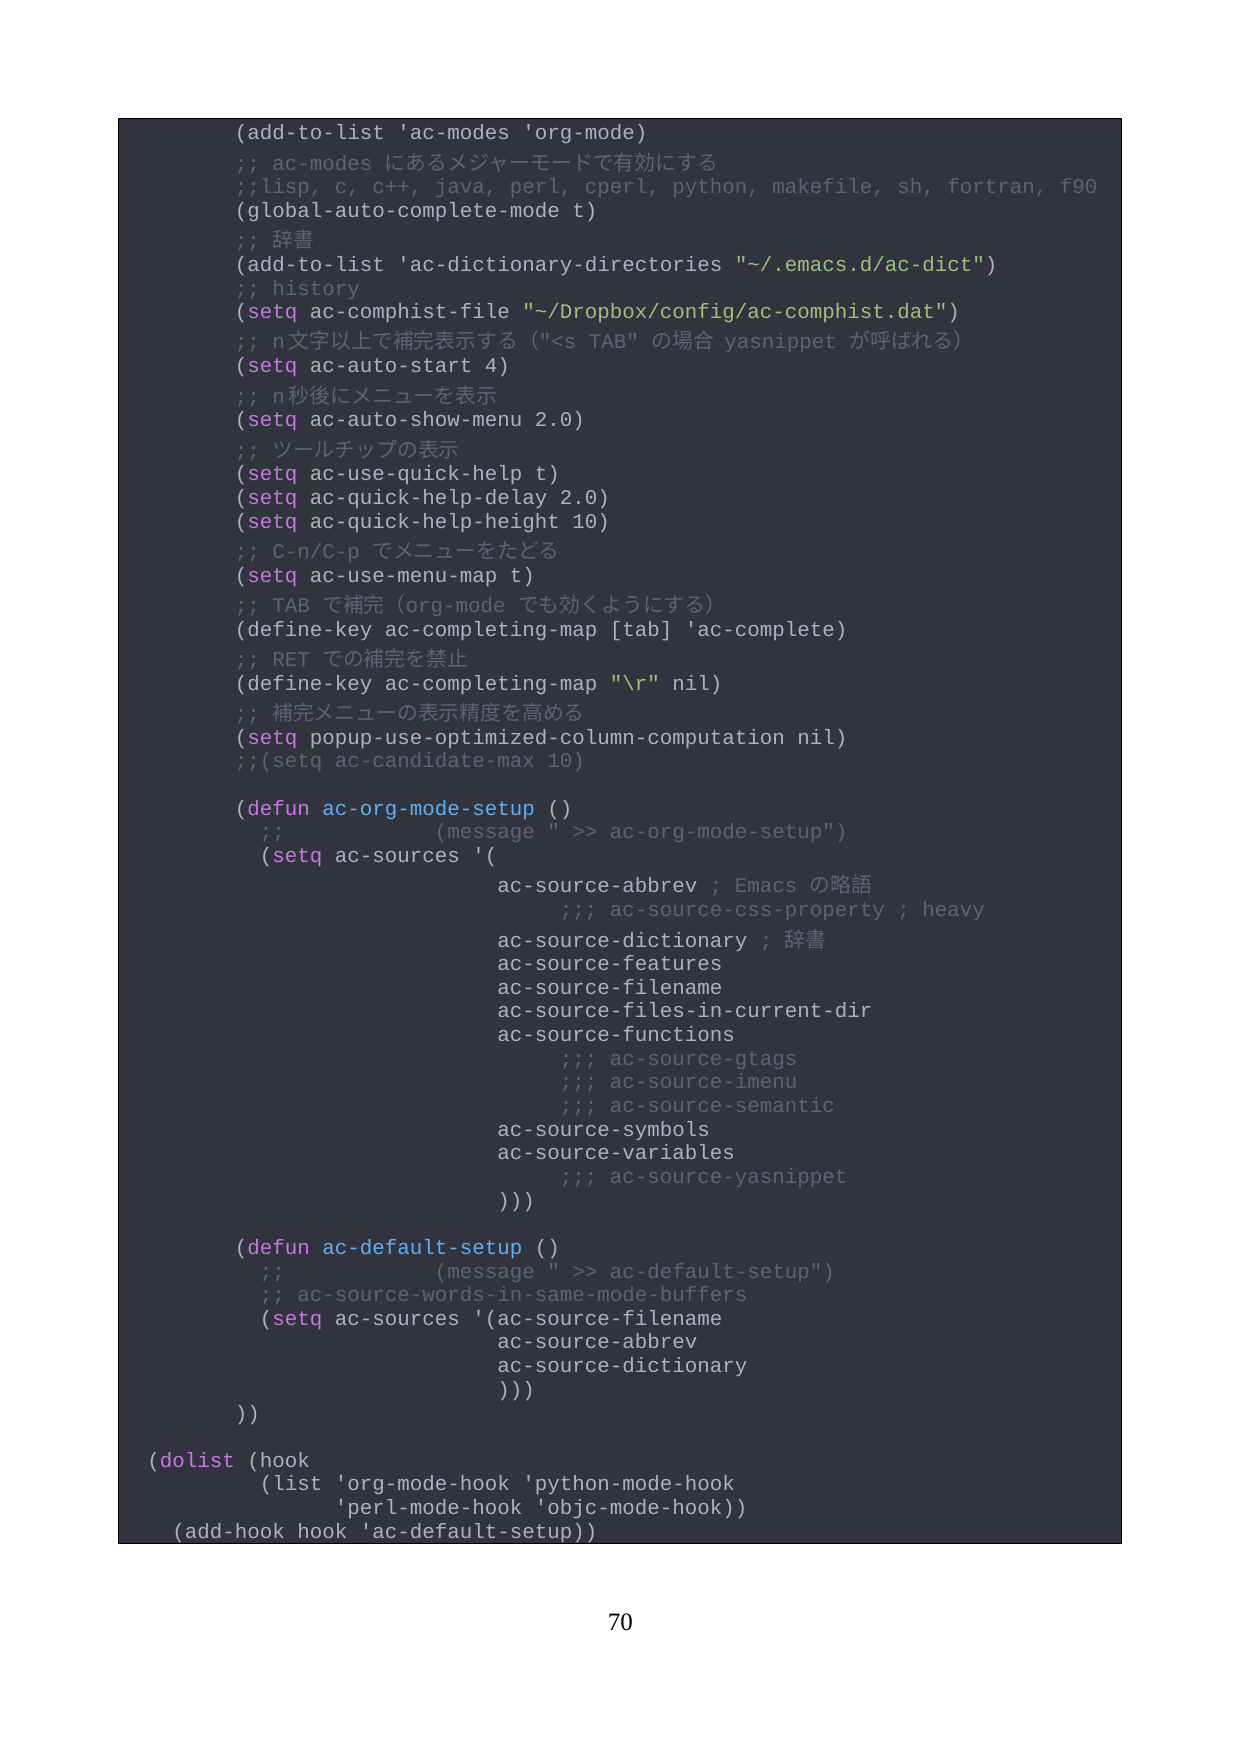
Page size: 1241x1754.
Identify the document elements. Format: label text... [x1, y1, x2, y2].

text ;; TAB で補完（org-mode でも効くようにする） [119, 584, 1121, 615]
text ac-source-functions [119, 1020, 1121, 1044]
text ))) [119, 1375, 1121, 1398]
text (add-to-list 'ac-dictionary-directories "~/.emacs.d/ac-dict") [119, 250, 1121, 273]
text ;; C-n/C-p でメニューをたどる [119, 530, 1121, 561]
text )) [119, 1398, 1121, 1422]
text (add-hook hook 'ac-default-setup)) [119, 1517, 1121, 1543]
text (defun ac-default-setup () [119, 1233, 1121, 1257]
text ;; 補完メニューの表示精度を高める [119, 692, 1121, 723]
text (define-key ac-completing-map "\r" nil) [119, 669, 1121, 692]
text ;;; ac-source-css-property ; heavy [119, 895, 1121, 919]
text ;; 辞書 [119, 219, 1121, 250]
text (add-to-list 'ac-modes 'org-mode) [119, 119, 1121, 142]
text (setq ac-sources '(ac-source-filename [119, 1304, 1121, 1328]
text ;;; ac-source-semantic [119, 1091, 1121, 1115]
text ;;lisp, c, c++, java, perl, cperl, python, makefile, sh, fortran, f90 [119, 172, 1121, 196]
text ))) [119, 1186, 1121, 1209]
text ;; ツールチップの表示 [119, 429, 1121, 459]
text ;;; ac-source-imenu [119, 1067, 1121, 1091]
text ;;; ac-source-gtags [119, 1044, 1121, 1067]
text ;; history [119, 273, 1121, 297]
text ;; (message " >> ac-org-mode-setup") [119, 817, 1121, 841]
text ;; ac-source-words-in-same-mode-buffers [119, 1280, 1121, 1304]
text (setq ac-quick-help-height 10) [119, 507, 1121, 530]
text (setq ac-auto-show-menu 2.0) [119, 405, 1121, 429]
text ;; ac-modes にあるメジャーモードで有効にする [119, 142, 1121, 172]
text (global-auto-complete-mode t) [119, 196, 1121, 219]
text ac-source-variables [119, 1138, 1121, 1162]
text (defun ac-org-mode-setup () [119, 794, 1121, 817]
text (setq ac-auto-start 4) [119, 351, 1121, 375]
text ;; n文字以上で補完表示する（"<s TAB" の場合 yasnippet が呼ばれる） [119, 321, 1121, 351]
text ac-source-abbrev [119, 1328, 1121, 1351]
text 'perl-mode-hook 'objc-mode-hook)) [119, 1493, 1121, 1517]
text ac-source-files-in-current-dir [119, 997, 1121, 1020]
text (setq ac-use-menu-map t) [119, 561, 1121, 584]
text ac-source-abbrev ; Emacs の略語 [119, 865, 1121, 895]
text (setq ac-use-quick-help t) [119, 459, 1121, 483]
text ac-source-dictionary [119, 1351, 1121, 1375]
text ac-source-symbols [119, 1115, 1121, 1138]
text ;;; ac-source-yasnippet [119, 1162, 1121, 1186]
text (define-key ac-completing-map [tab] 'ac-complete) [119, 615, 1121, 638]
text (setq popup-use-optimized-column-computation nil) [119, 723, 1121, 747]
text (setq ac-sources '( [119, 841, 1121, 865]
text (setq ac-comphist-file "~/Dropbox/config/ac-comphist.dat") [119, 297, 1121, 321]
text (dolist (hook [119, 1446, 1121, 1469]
text ;; n秒後にメニューを表示 [119, 375, 1121, 405]
text ;;(setq ac-candidate-max 10) [119, 747, 1121, 770]
text ;; RET での補完を禁止 [119, 638, 1121, 669]
text ac-source-features [119, 949, 1121, 973]
text (list 'org-mode-hook 'python-mode-hook [119, 1469, 1121, 1493]
text ac-source-dictionary ; 辞書 [119, 919, 1121, 949]
text ac-source-filename [119, 973, 1121, 997]
text ;; (message " >> ac-default-setup") [119, 1257, 1121, 1280]
text (setq ac-quick-help-delay 2.0) [119, 483, 1121, 507]
